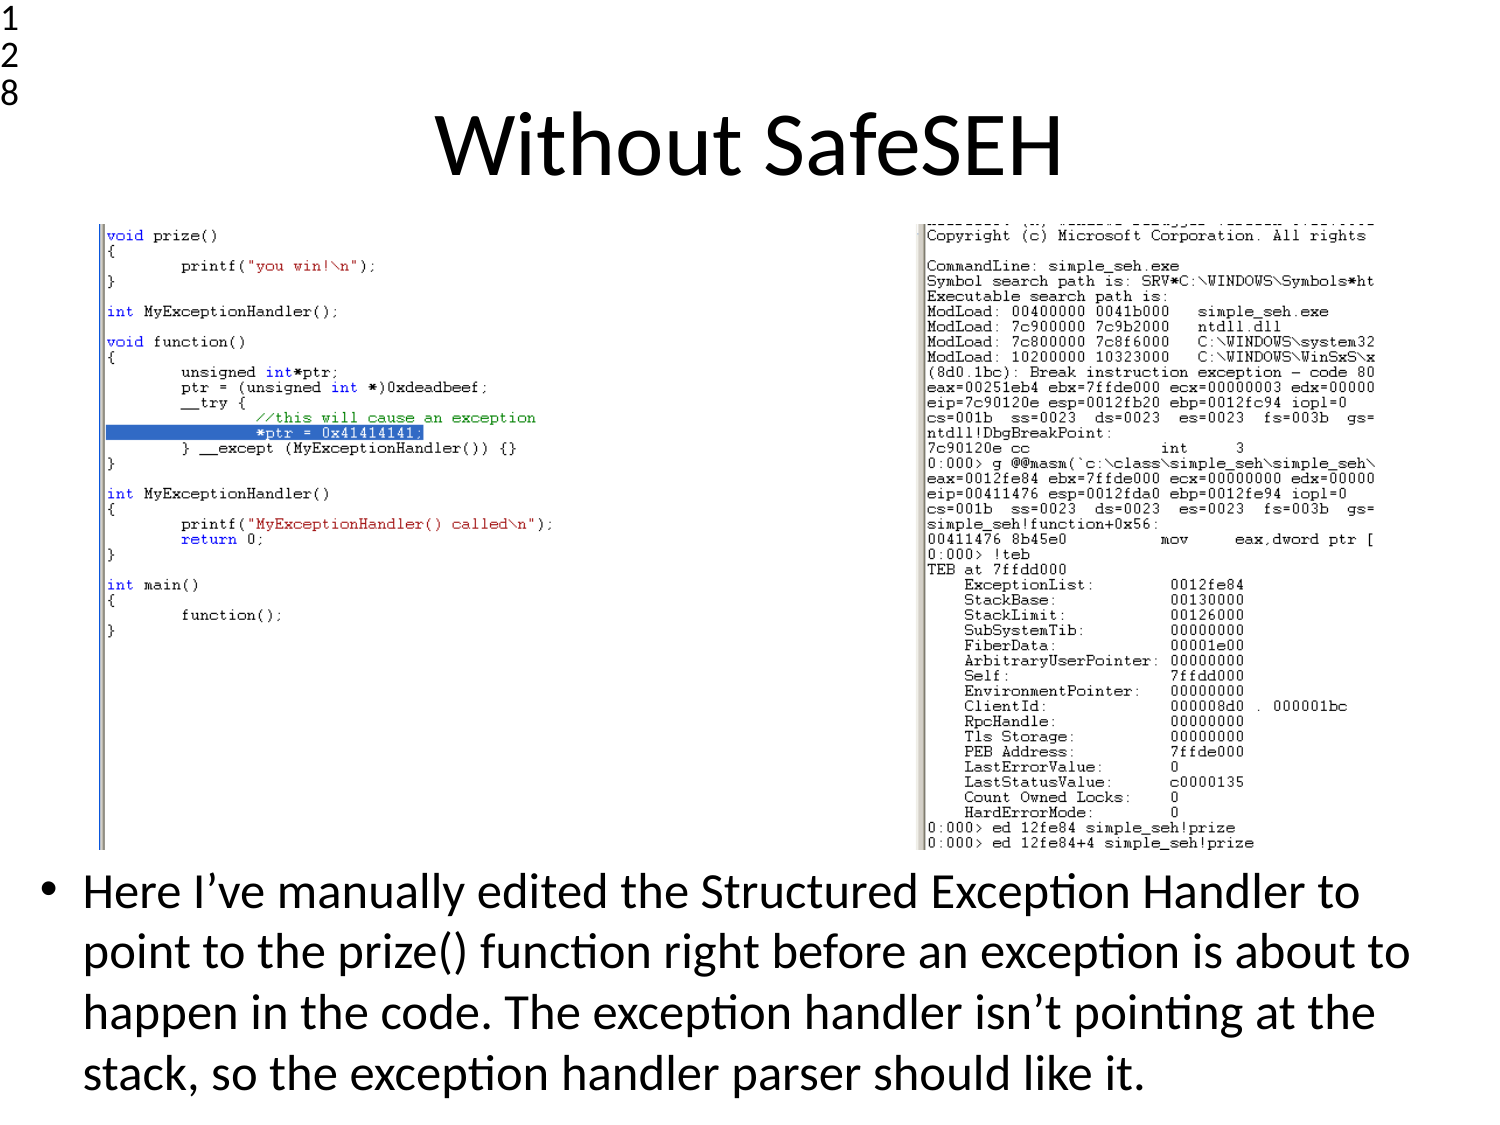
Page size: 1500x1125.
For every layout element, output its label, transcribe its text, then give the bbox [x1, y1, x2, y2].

picture [99, 224, 1376, 850]
list Here I’ve manually edited the Structured Exception Handler to point to the prize() function right before an exception is about to happen in the code. The exception handler isn’t pointing at the stack, so the exception handler parser should like it. [24, 849, 1463, 1113]
title Without SafeSEH [75, 45, 1425, 233]
